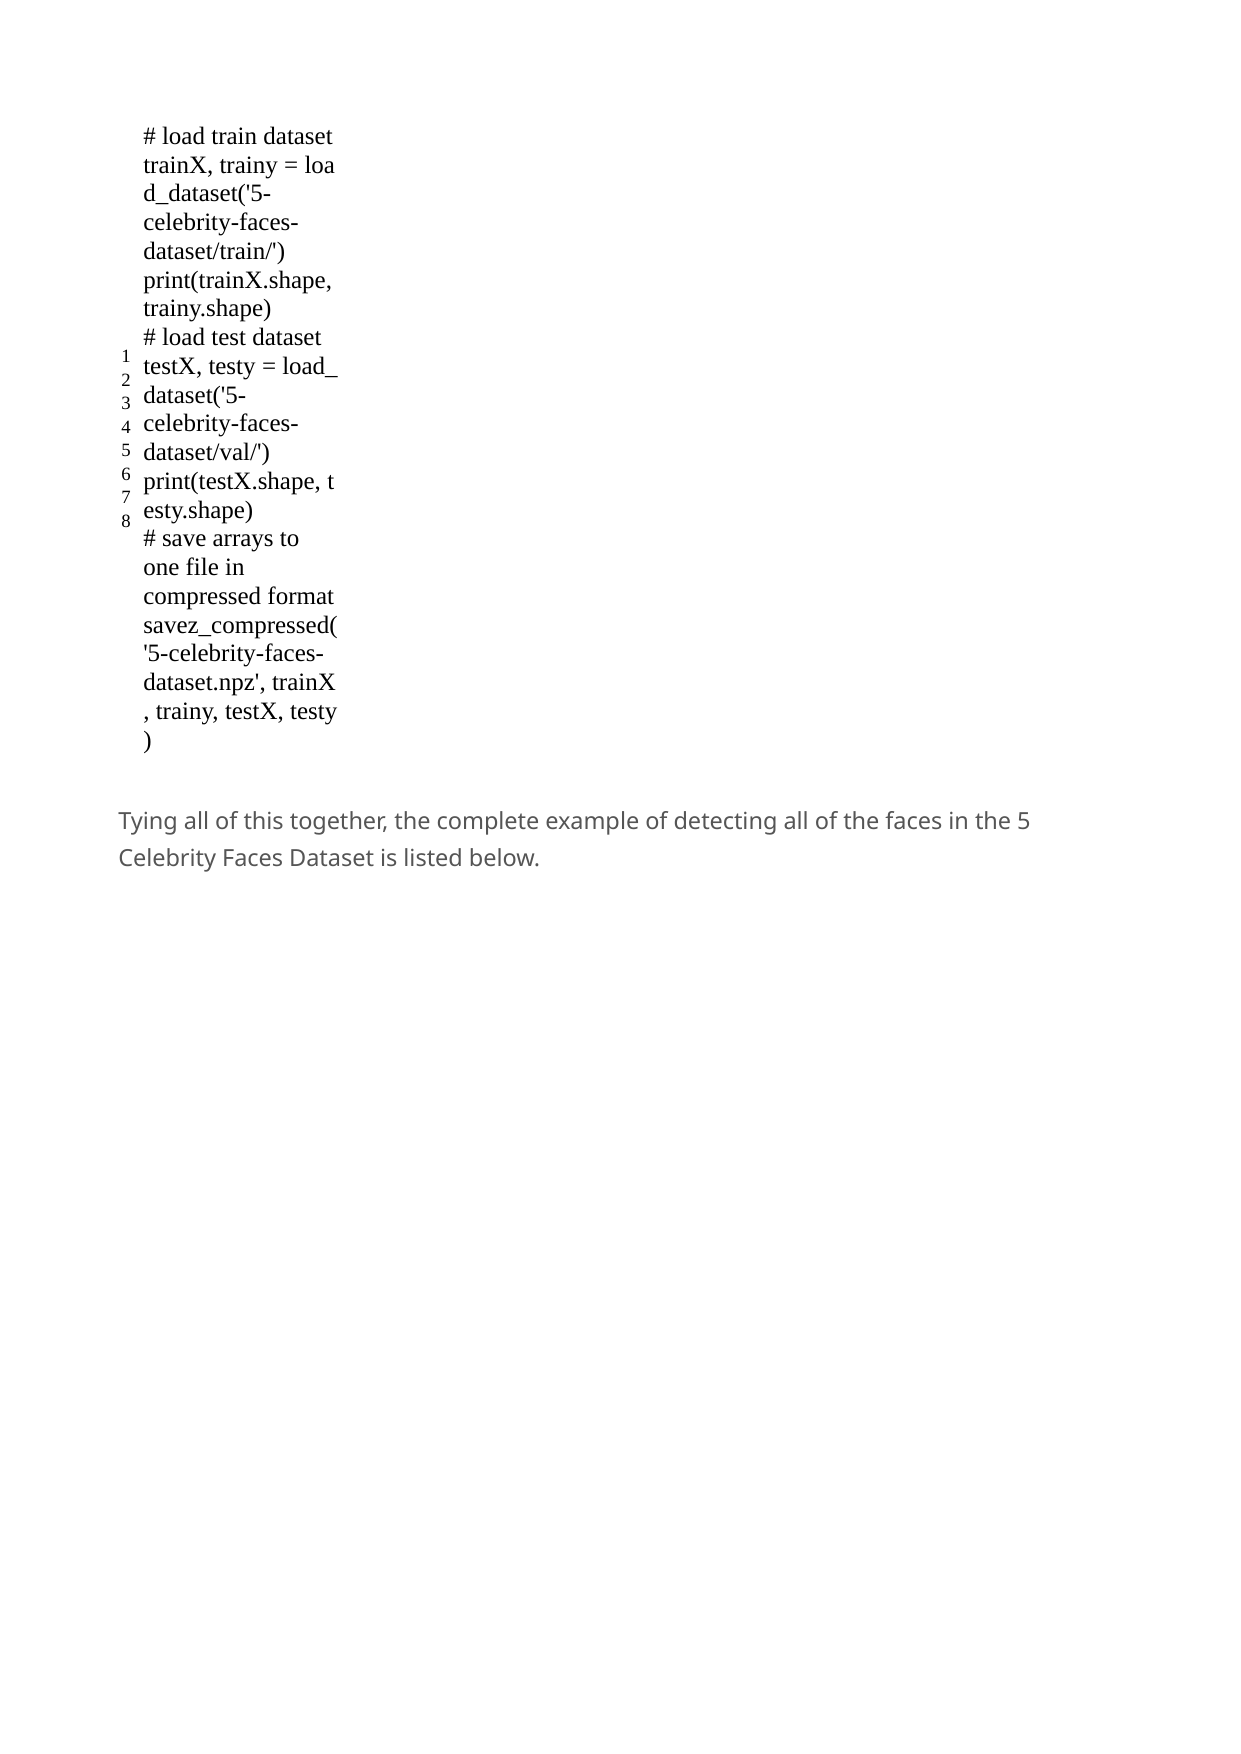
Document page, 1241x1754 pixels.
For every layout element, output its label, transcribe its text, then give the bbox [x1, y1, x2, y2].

table_header # load train dataset trainX, trainy = load_dataset('5-celebrity-faces-dataset/train/') print(trainX.shape, trainy.shape) # load test dataset testX, testy = load_dataset('5-celebrity-faces-dataset/val/') print(testX.shape, testy.shape) # save arrays to one file in compressed format savez_compressed('5-celebrity-faces-dataset.npz', trainX, trainy, testX, testy) [140, 118, 344, 756]
text Tying all of this together, the complete example of detecting all of the faces in the 5 Celebrity Faces Dataset is listed below. [118, 804, 1122, 873]
table_header 1 2 3 4 5 6 7 8 [118, 118, 140, 756]
